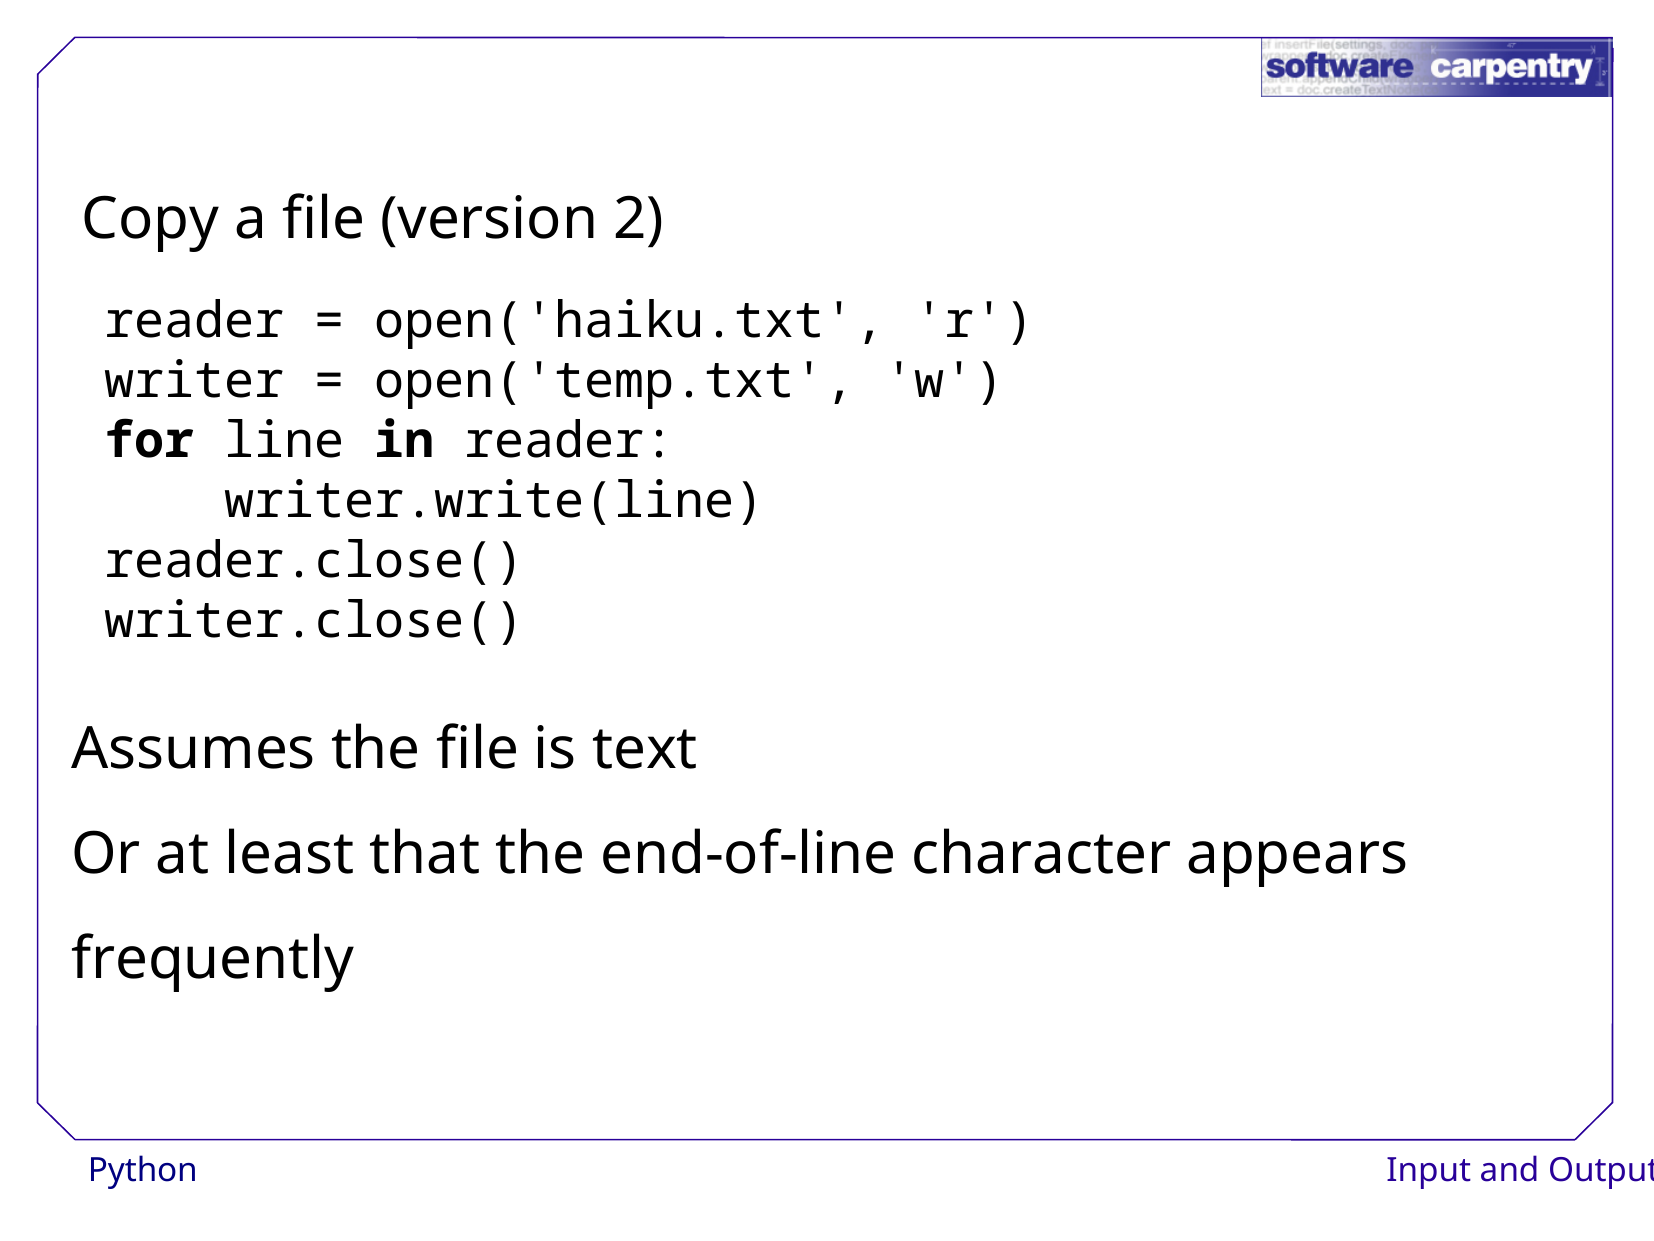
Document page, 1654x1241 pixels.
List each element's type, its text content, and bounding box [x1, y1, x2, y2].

picture [1261, 39, 1613, 97]
text_box Assumes the file is text Or at least that the end-of-line character appears frequently [56, 667, 1574, 998]
text_box Copy a file (version 2) [66, 138, 830, 259]
text_box reader = open('haiku.txt', 'r') writer = open('temp.txt', 'w') for line in reader: writer.write(line) reader.close() writer.close() [89, 279, 1512, 667]
